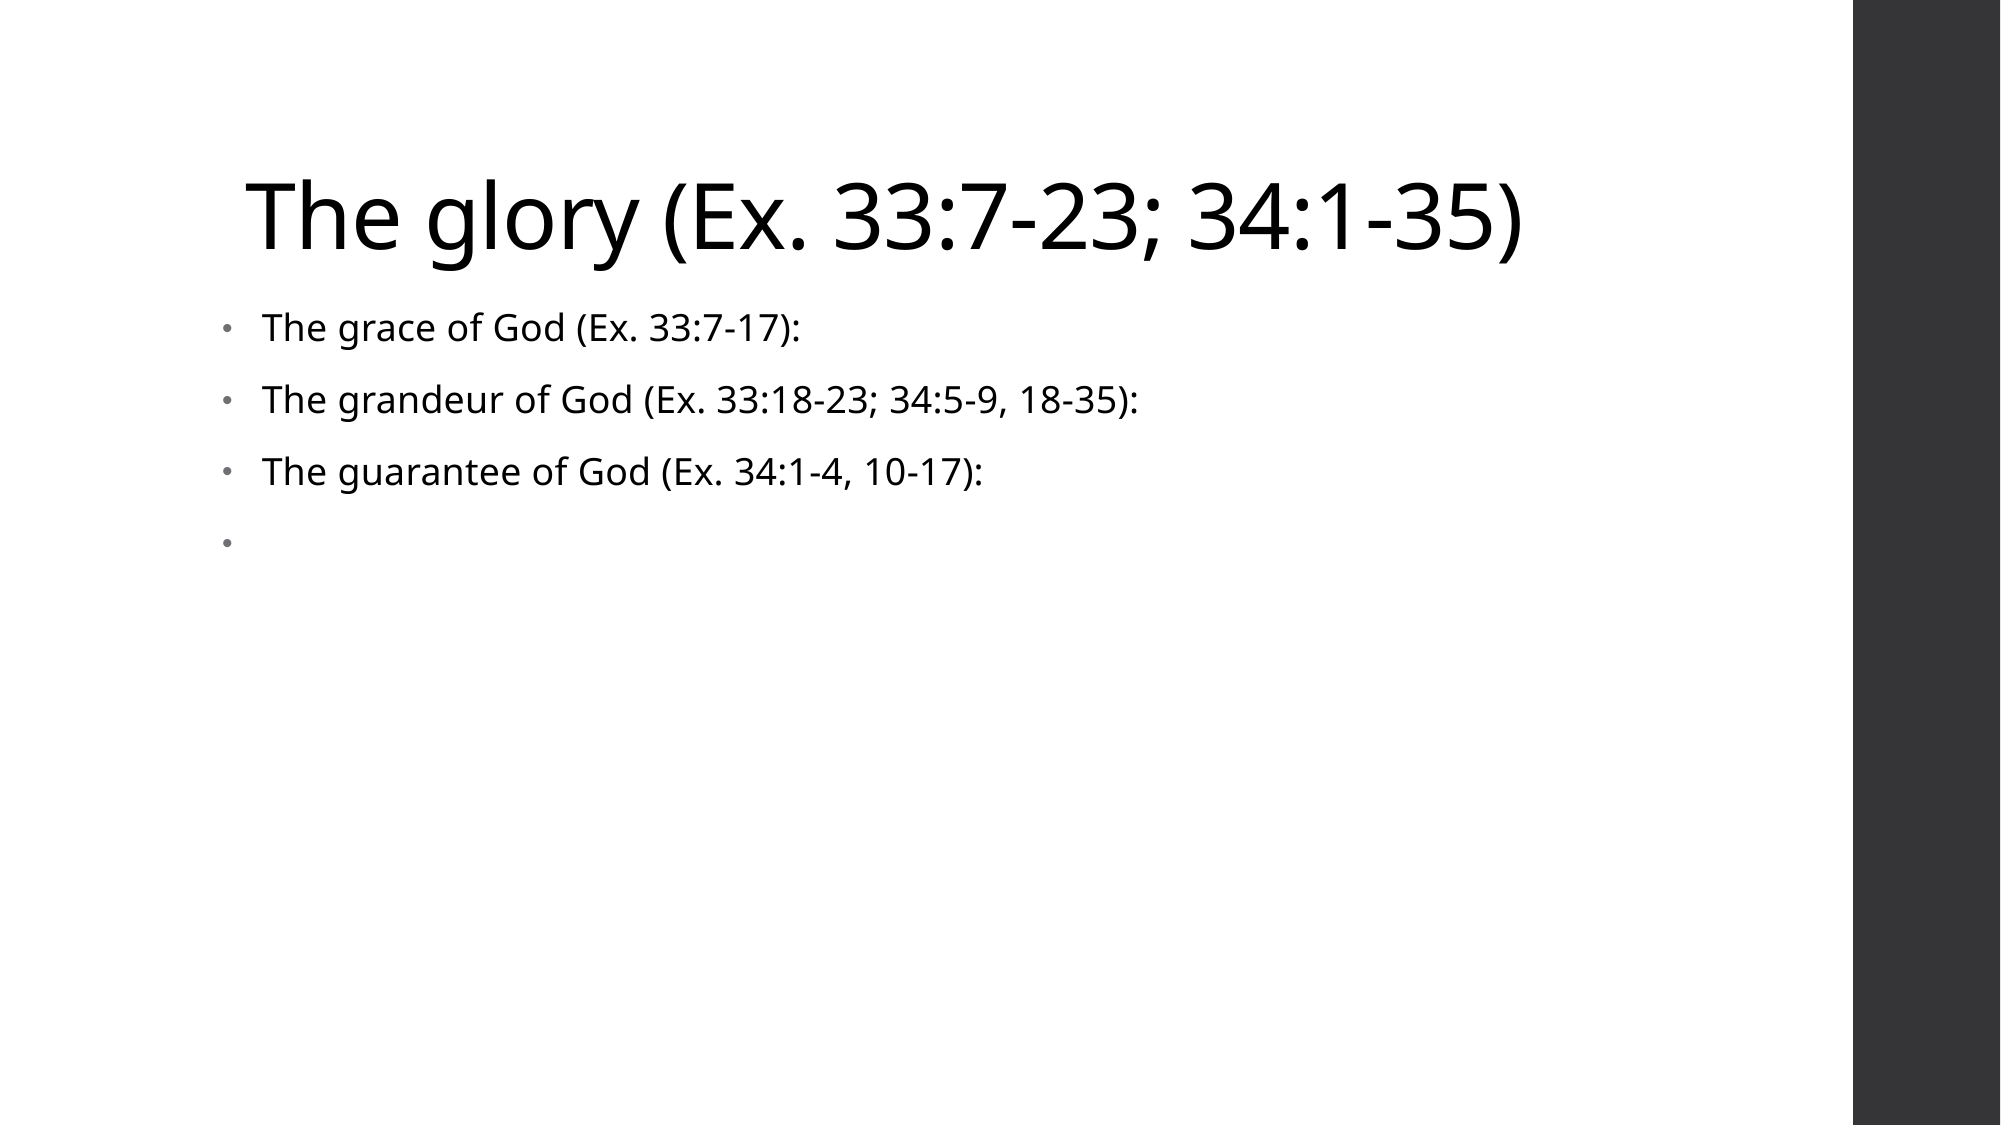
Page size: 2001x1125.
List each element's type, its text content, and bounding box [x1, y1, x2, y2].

list The grace of God (Ex. 33:7-17): The grandeur of God (Ex. 33:18-23; 34:5-9, 18-35): The guarantee of God (Ex. 34:1-4, 10-17): [206, 299, 1617, 1014]
title The glory (Ex. 33:7-23; 34:1-35) [206, 60, 1797, 278]
